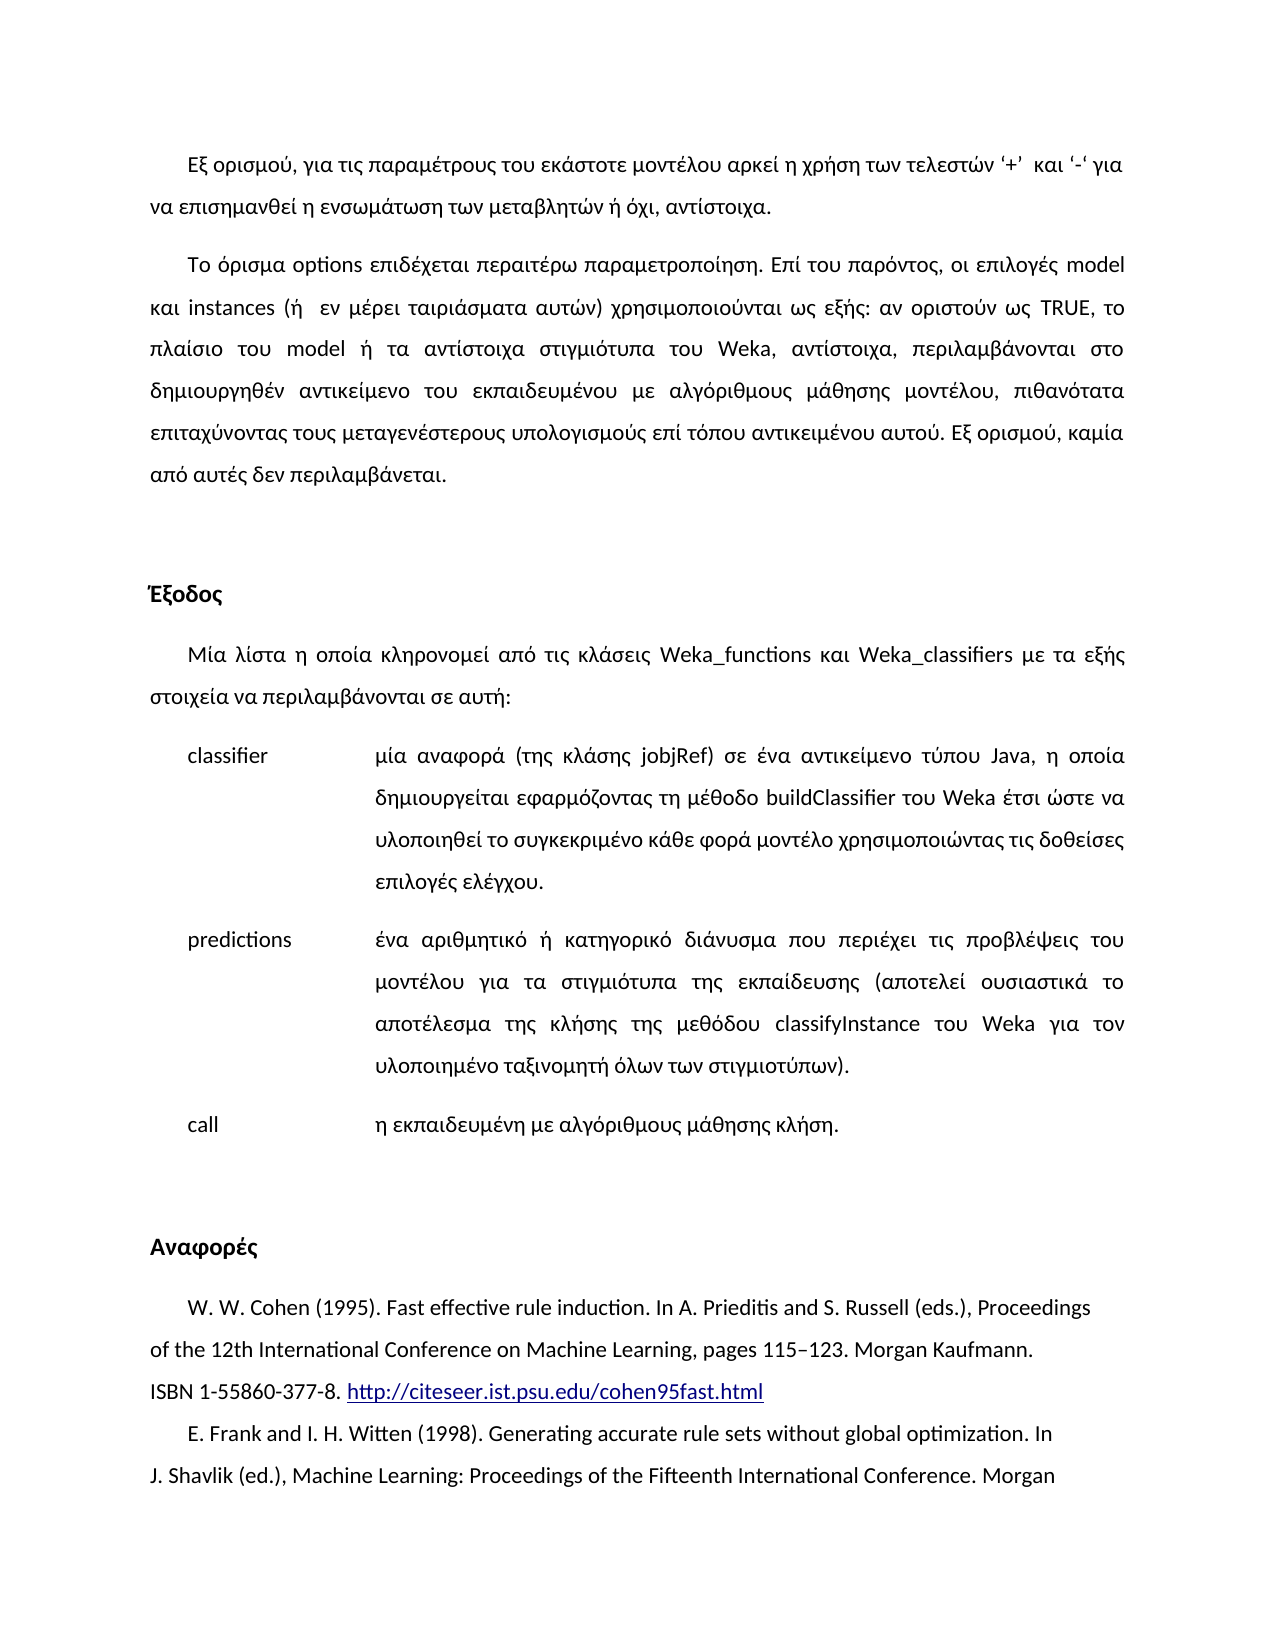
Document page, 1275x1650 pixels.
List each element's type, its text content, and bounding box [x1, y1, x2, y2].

text ISBN 1-55860-377-8. http://citeseer.ist.psu.edu/cohen95fast.html [150, 1377, 1125, 1405]
text Μία λίστα η οποία κληρονομεί από τις κλάσεις Weka_functions και Weka_classifiers με τα εξής στοιχεία να περιλαμβάνονται σε αυτή: [150, 640, 1125, 710]
text of the 12th International Conference on Machine Learning, pages 115–123. Morgan Kaufmann. [150, 1335, 1125, 1363]
text E. Frank and I. H. Witten (1998). Generating accurate rule sets without global optimization. In [150, 1419, 1125, 1447]
text W. W. Cohen (1995). Fast effective rule induction. In A. Prieditis and S. Russell (eds.), Proceedings [150, 1293, 1125, 1321]
text Αναφορές [150, 1231, 1125, 1262]
text call η εκπαιδευμένη με αλγόριθμους μάθησης κλήση. [150, 1110, 1125, 1138]
text Έξοδος [150, 578, 1125, 608]
text classifier μία αναφορά (της κλάσης jobjRef) σε ένα αντικείμενο τύπου Java, η οποία δημιουργείται εφαρμόζοντας τη μέθοδο buildClassifier του Weka έτσι ώστε να υλοποιηθεί το συγκεκριμένο κάθε φορά μοντέλο χρησιμοποιώντας τις δοθείσες επιλογές ελέγχου. [187, 741, 1125, 895]
text Εξ ορισμού, για τις παραμέτρους του εκάστοτε μοντέλου αρκεί η χρήση των τελεστών ‘+’ και ‘-‘ για να επισημανθεί η ενσωμάτωση των μεταβλητών ή όχι, αντίστοιχα. [150, 150, 1125, 220]
text J. Shavlik (ed.), Machine Learning: Proceedings of the Fifteenth International Conference. Morgan [150, 1461, 1125, 1489]
text predictions ένα αριθμητικό ή κατηγορικό διάνυσμα που περιέχει τις προβλέψεις του μοντέλου για τα στιγμιότυπα της εκπαίδευσης (αποτελεί ουσιαστικά το αποτέλεσμα της κλήσης της μεθόδου classifyInstance του Weka για τον υλοποιημένο ταξινομητή όλων των στιγμιοτύπων). [187, 925, 1125, 1079]
text Το όρισμα options επιδέχεται περαιτέρω παραμετροποίηση. Επί του παρόντος, οι επιλογές model και instances (ή εν μέρει ταιριάσματα αυτών) χρησιμοποιούνται ως εξής: αν οριστούν ως TRUE, το πλαίσιο του model ή τα αντίστοιχα στιγμιότυπα του Weka, αντίστοιχα, περιλαμβάνονται στο δημιουργηθέν αντικείμενο του εκπαιδευμένου με αλγόριθμους μάθησης μοντέλου, πιθανότατα επιταχύνοντας τους μεταγενέστερους υπολογισμούς επί τόπου αντικειμένου αυτού. Εξ ορισμού, καμία από αυτές δεν περιλαμβάνεται. [150, 251, 1125, 488]
